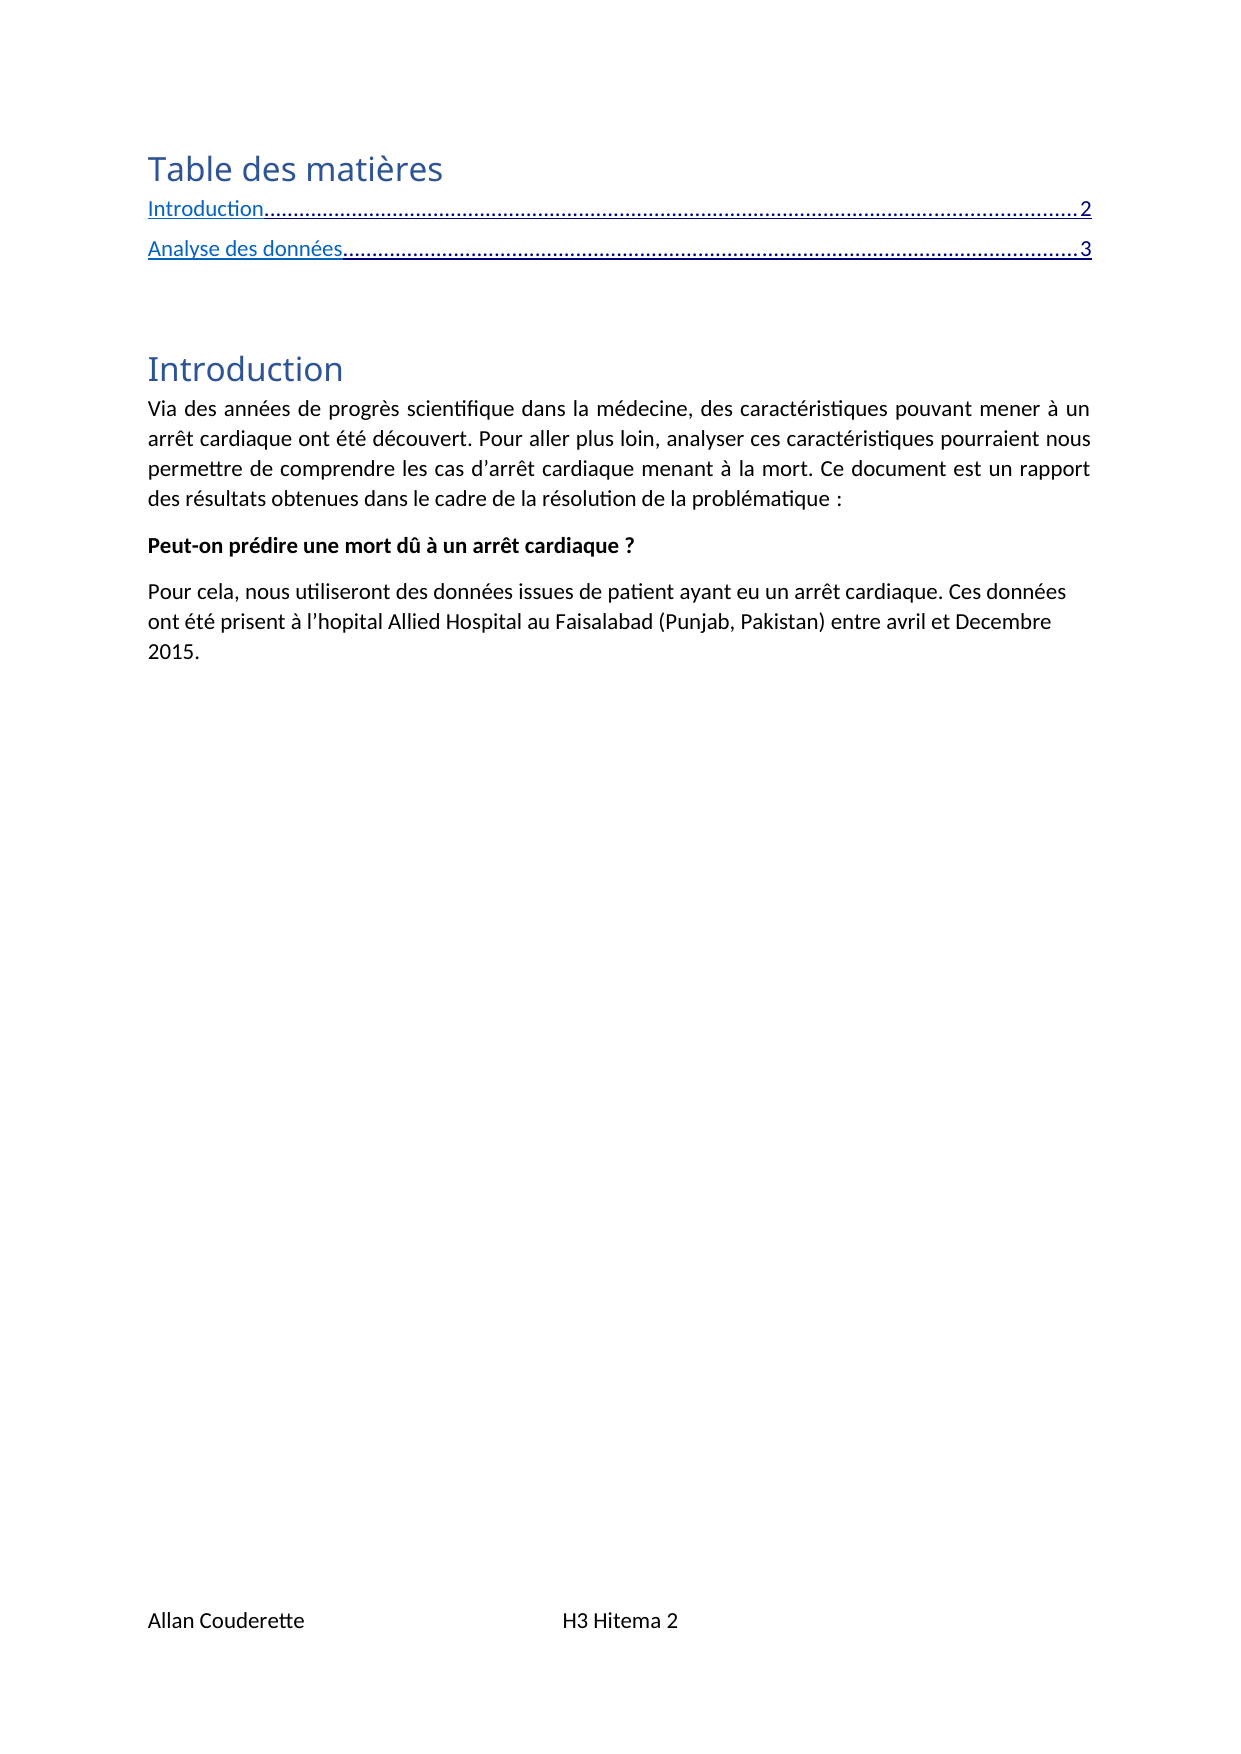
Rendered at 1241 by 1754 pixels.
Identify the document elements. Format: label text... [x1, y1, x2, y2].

text Peut-on prédire une mort dû à un arrêt cardiaque ? [148, 531, 1093, 559]
text Table des matières [148, 145, 1093, 191]
text Introduction 2 [148, 194, 1093, 222]
text Via des années de progrès scientifique dans la médecine, des caractéristiques pouvant mener à un arrêt cardiaque ont été découvert. Pour aller plus loin, analyser ces caractéristiques pourraient nous permettre de comprendre les cas d’arrêt cardiaque menant à la mort. Ce document est un rapport des résultats obtenues dans le cadre de la résolution de la problématique : [148, 394, 1093, 512]
text Analyse des données 3 [148, 234, 1093, 262]
subtitle Introduction [148, 346, 1093, 391]
text Pour cela, nous utiliseront des données issues de patient ayant eu un arrêt cardiaque. Ces données ont été prisent à l’hopital Allied Hospital au Faisalabad (Punjab, Pakistan) entre avril et Decembre 2015. [148, 577, 1093, 665]
